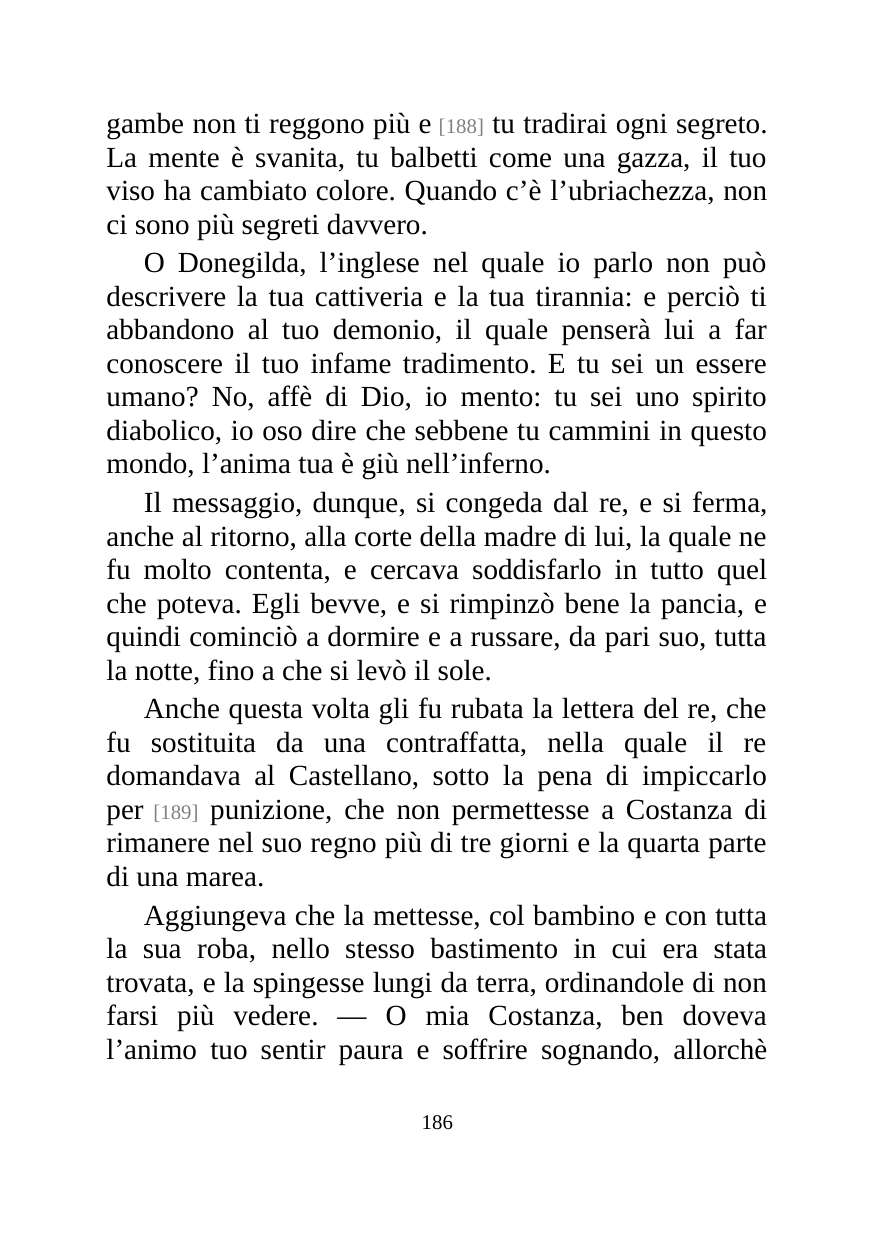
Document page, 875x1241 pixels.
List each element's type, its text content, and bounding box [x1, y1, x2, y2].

text gambe non ti reggono più e [188] tu tradirai ogni segreto. La mente è svanita, tu balbetti come una gazza, il tuo viso ha cambiato colore. Quando c’è l’ubriachezza, non ci sono più segreti davvero. [106, 106, 768, 240]
text Aggiungeva che la mettesse, col bambino e con tutta la sua roba, nello stesso bastimento in cui era stata trovata, e la spingesse lungi da terra, ordinandole di non farsi più vedere. — O mia Costanza, ben doveva l’animo tuo sentir paura e soffrire sognando, allorchè [106, 898, 768, 1065]
text Anche questa volta gli fu rubata la lettera del re, che fu sostituita da una contraffatta, nella quale il re domandava al Castellano, sotto la pena di impiccarlo per [189] punizione, che non permettesse a Costanza di rimanere nel suo regno più di tre giorni e la quarta parte di una marea. [106, 691, 768, 893]
text Il messaggio, dunque, si congeda dal re, e si ferma, anche al ritorno, alla corte della madre di lui, la quale ne fu molto contenta, e cercava soddisfarlo in tutto quel che poteva. Egli bevve, e si rimpinzò bene la pancia, e quindi cominciò a dormire e a russare, da pari suo, tutta la notte, fino a che si levò il sole. [106, 485, 768, 686]
text O Donegilda, l’inglese nel quale io parlo non può descrivere la tua cattiveria e la tua tirannia: e perciò ti abbandono al tuo demonio, il quale penserà lui a far conoscere il tuo infame tradimento. E tu sei un essere umano? No, affè di Dio, io mento: tu sei uno spirito diabolico, io oso dire che sebbene tu cammini in questo mondo, l’anima tua è giù nell’inferno. [106, 245, 768, 480]
